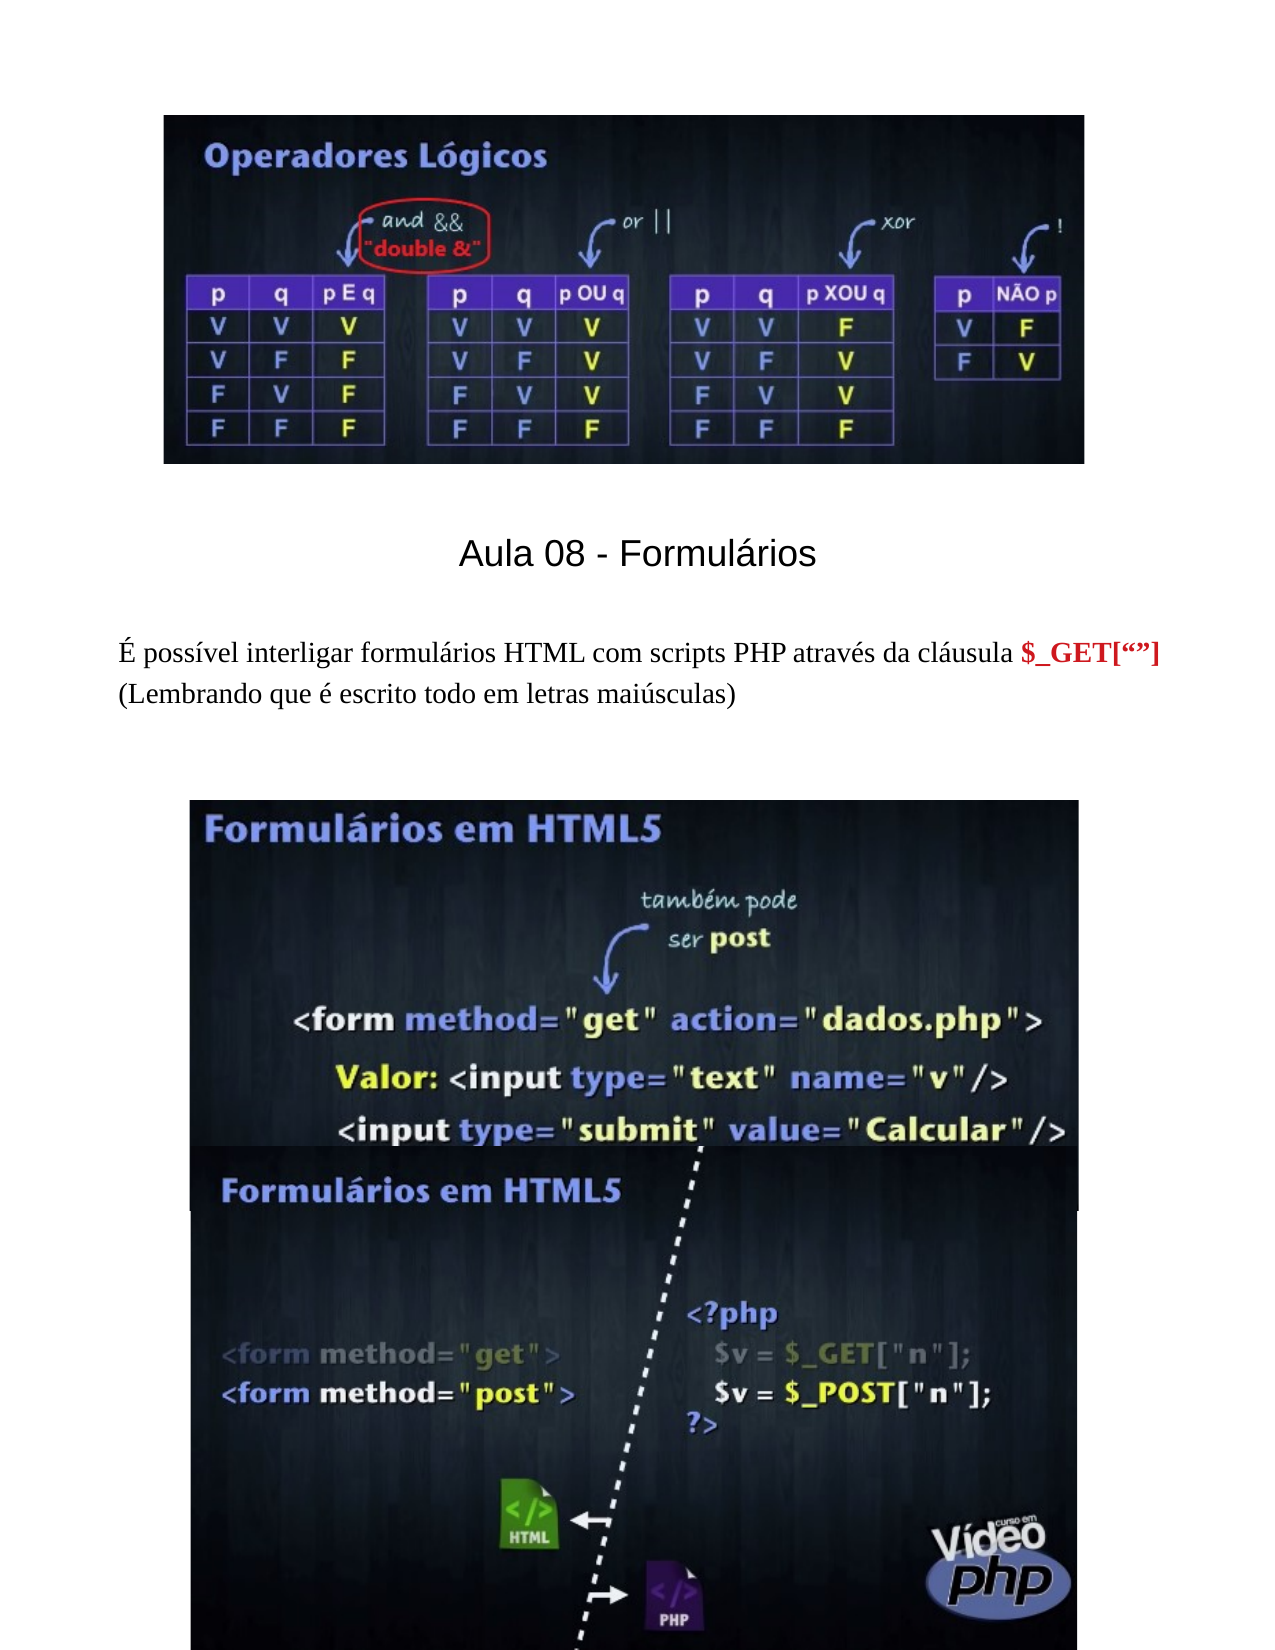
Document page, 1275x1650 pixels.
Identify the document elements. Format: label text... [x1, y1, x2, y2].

subtitle Aula 08 - Formulários [118, 531, 1157, 574]
picture [163, 115, 1085, 464]
text É possível interligar formulários HTML com scripts PHP através da cláusula $_GET[“”] (Lembrando que é escrito todo em letras maiúsculas) [118, 636, 1187, 709]
picture [189, 800, 1079, 1650]
